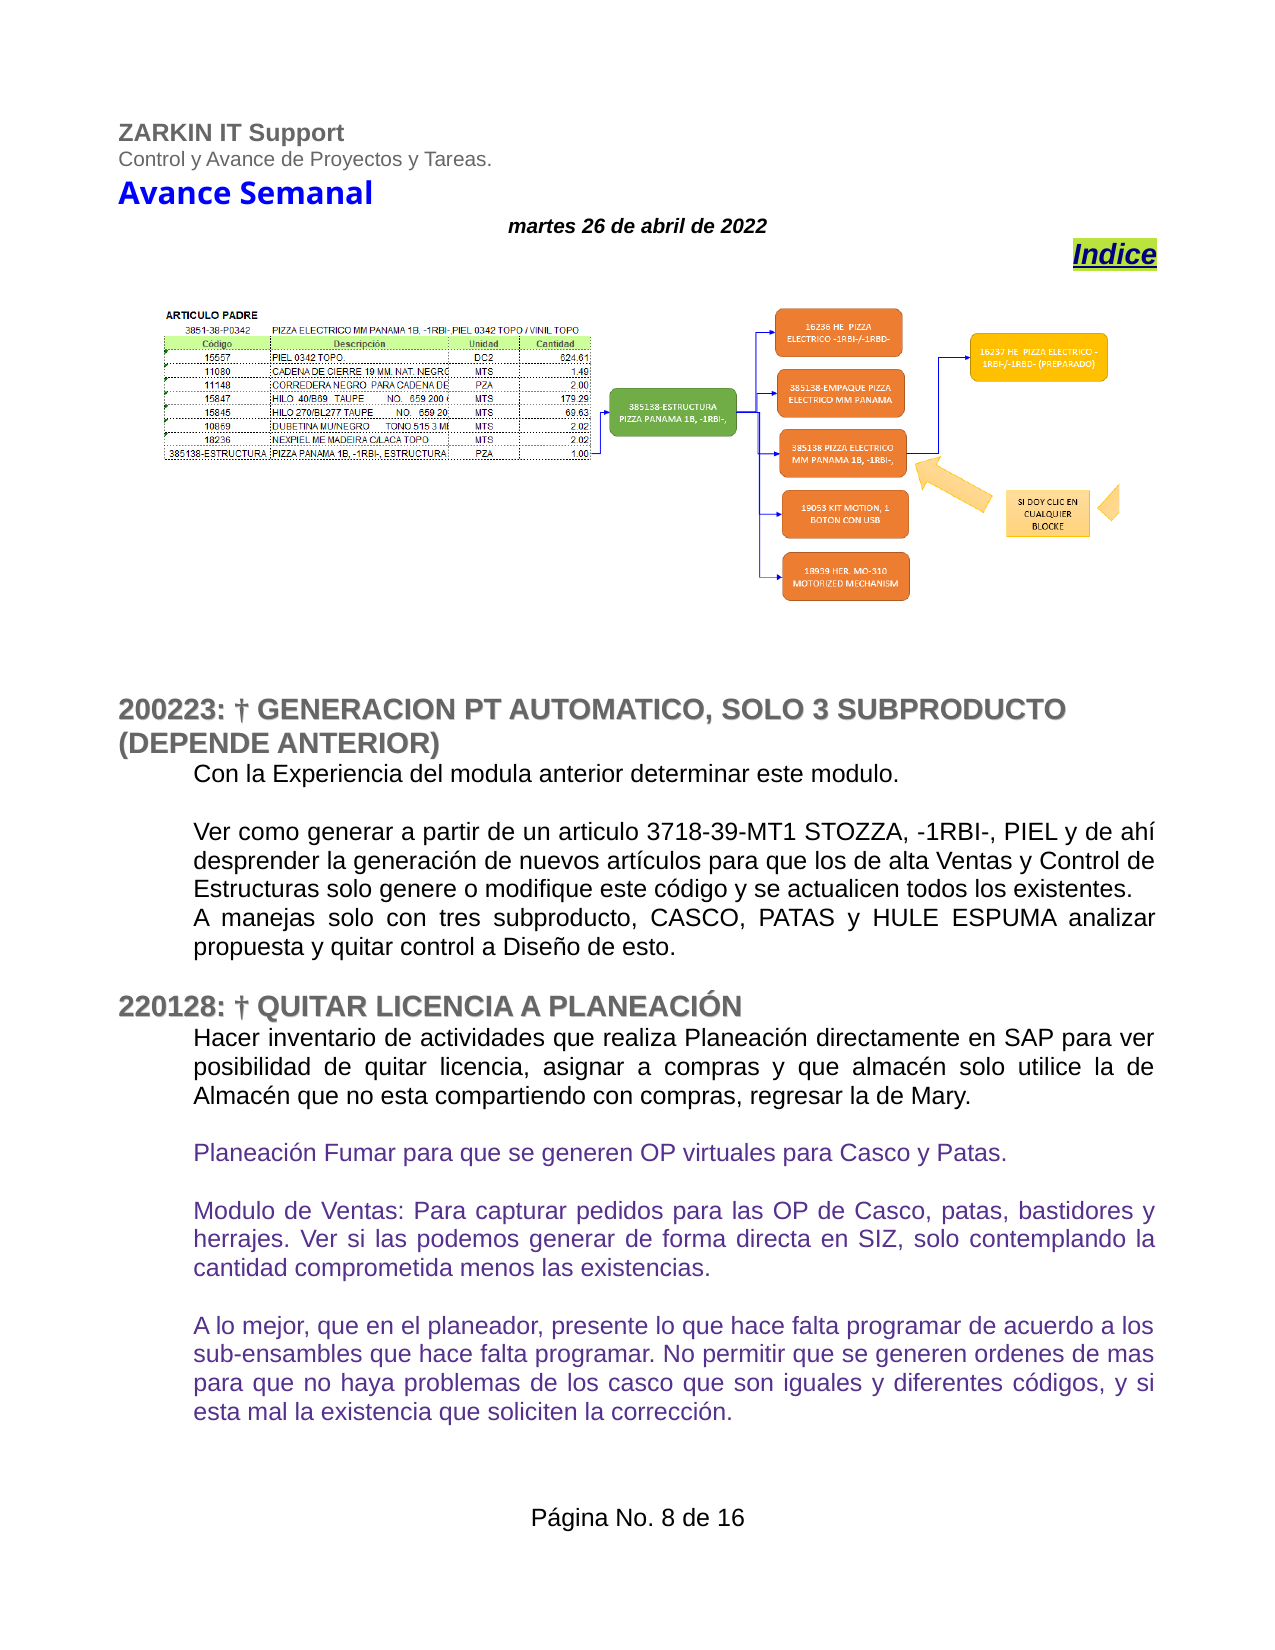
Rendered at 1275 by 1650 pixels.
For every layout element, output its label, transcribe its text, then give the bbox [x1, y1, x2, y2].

subtitle 220128: † QUITAR LICENCIA A PLANEACIÓN [118, 989, 1157, 1023]
text A manejas solo con tres subproducto, CASCO, PATAS y HULE ESPUMA analizar propuesta y quitar control a Diseño de esto. [193, 903, 1157, 961]
text Modulo de Ventas: Para capturar pedidos para las OP de Casco, patas, bastidores y herrajes. Ver si las podemos generar de forma directa en SIZ, solo contemplando la cantidad comprometida menos las existencias. [193, 1196, 1157, 1282]
text Hacer inventario de actividades que realiza Planeación directamente en SAP para ver posibilidad de quitar licencia, asignar a compras y que almacén solo utilice la de Almacén que no esta compartiendo con compras, regresar la de Mary. [193, 1023, 1157, 1109]
text Ver como generar a partir de un articulo 3718-39-MT1 STOZZA, -1RBI-, PIEL y de ahí desprender la generación de nuevos artículos para que los de alta Ventas y Control de Estructuras solo genere o modifique este código y se actualicen todos los existentes. [193, 817, 1157, 903]
text Planeación Fumar para que se generen OP virtuales para Casco y Patas. [193, 1138, 1157, 1167]
text Con la Experiencia del modula anterior determinar este modulo. [193, 759, 1157, 788]
picture [155, 303, 1120, 606]
text A lo mejor, que en el planeador, presente lo que hace falta programar de acuerdo a los sub-ensambles que hace falta programar. No permitir que se generen ordenes de mas para que no haya problemas de los casco que son iguales y diferentes códigos, y si esta mal la existencia que soliciten la corrección. [193, 1311, 1157, 1426]
subtitle 200223: † GENERACION PT AUTOMATICO, SOLO 3 SUBPRODUCTO (DEPENDE ANTERIOR) [118, 692, 1157, 759]
